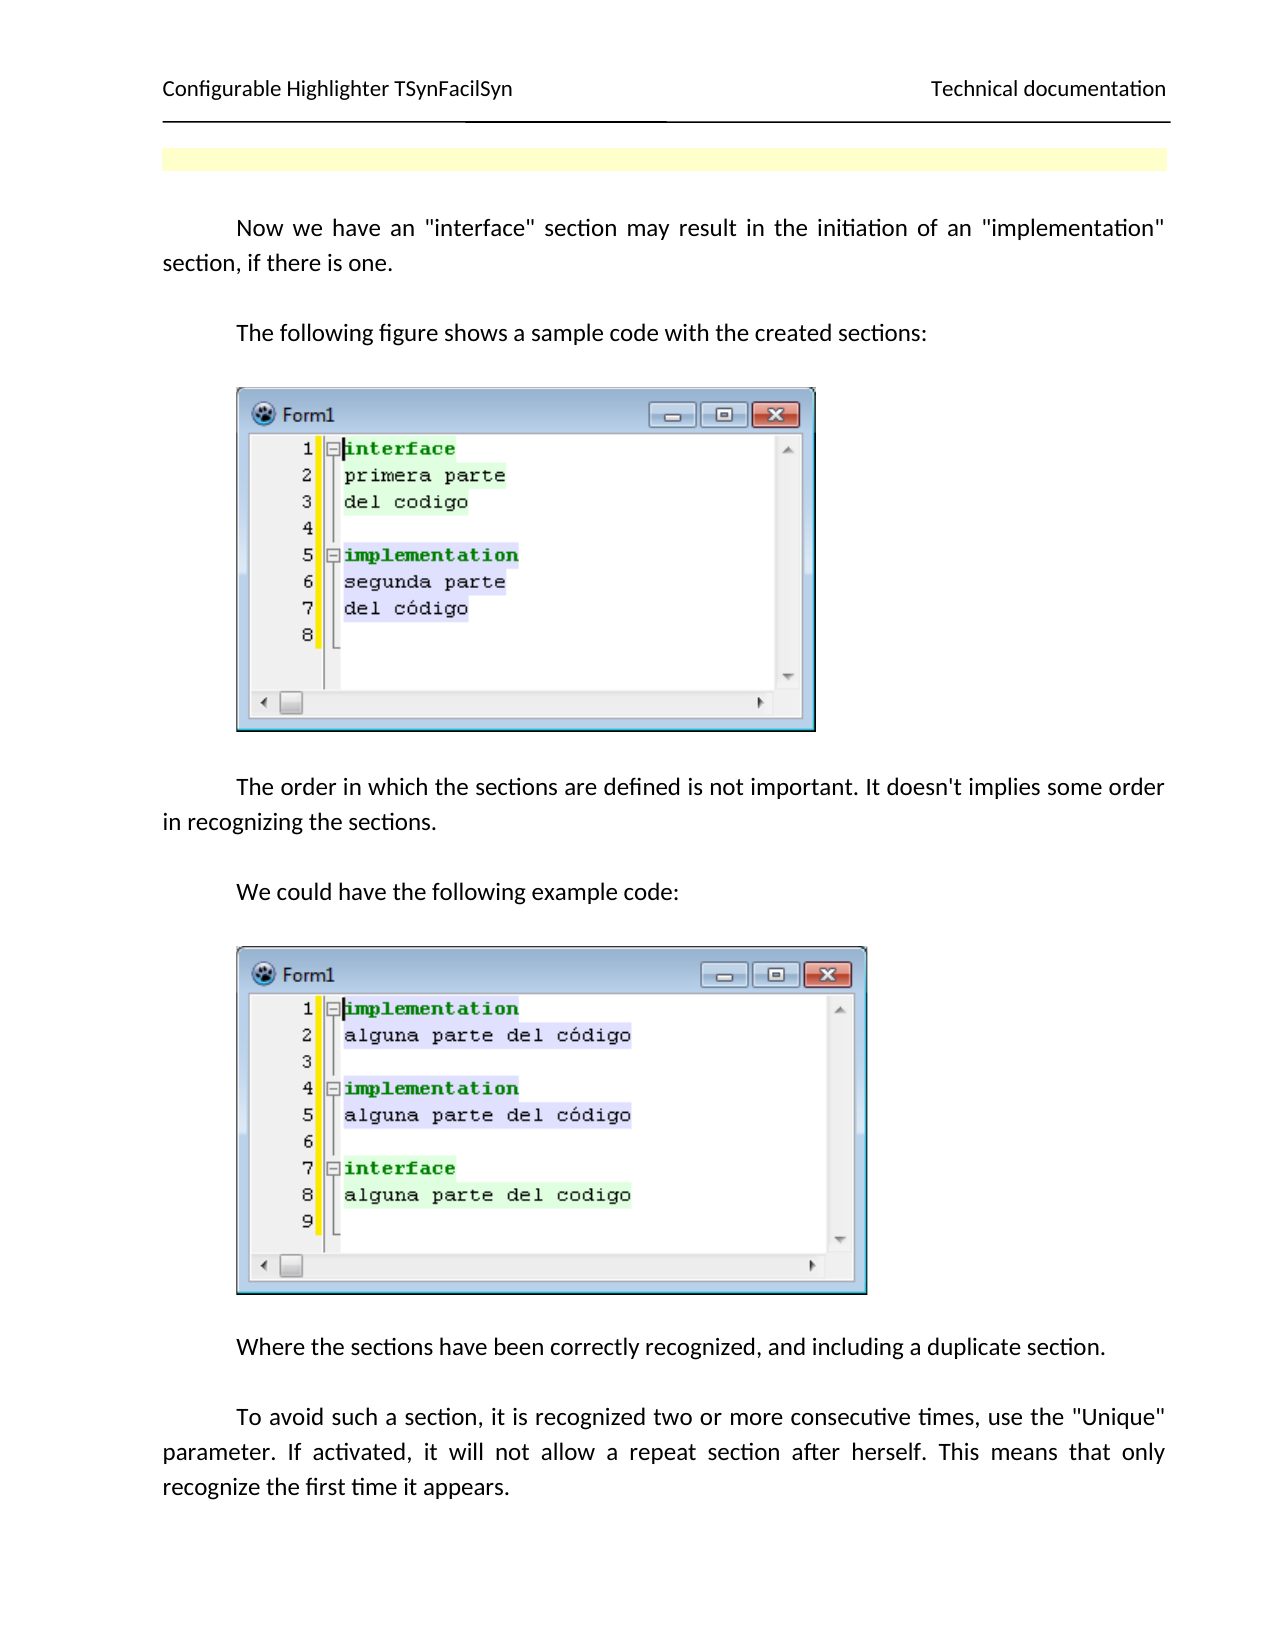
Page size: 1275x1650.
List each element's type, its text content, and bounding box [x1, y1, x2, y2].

text Where the sections have been correctly recognized, and including a duplicate section. [162, 1331, 1167, 1362]
text We could have the following example code: [162, 876, 1167, 907]
picture [236, 946, 868, 1295]
text To avoid such a section, it is recognized two or more consecutive times, use the "Unique" parameter. If activated, it will not allow a repeat section after herself. This means that only recognize the first time it appears. [162, 1401, 1167, 1502]
picture [236, 387, 816, 732]
text Now we have an "interface" section may result in the initiation of an "implementation" section, if there is one. [162, 212, 1167, 277]
text The following figure shows a sample code with the created sections: [162, 317, 1167, 347]
text The order in which the sections are defined is not important. It doesn't implies some order in recognizing the sections. [162, 771, 1167, 837]
